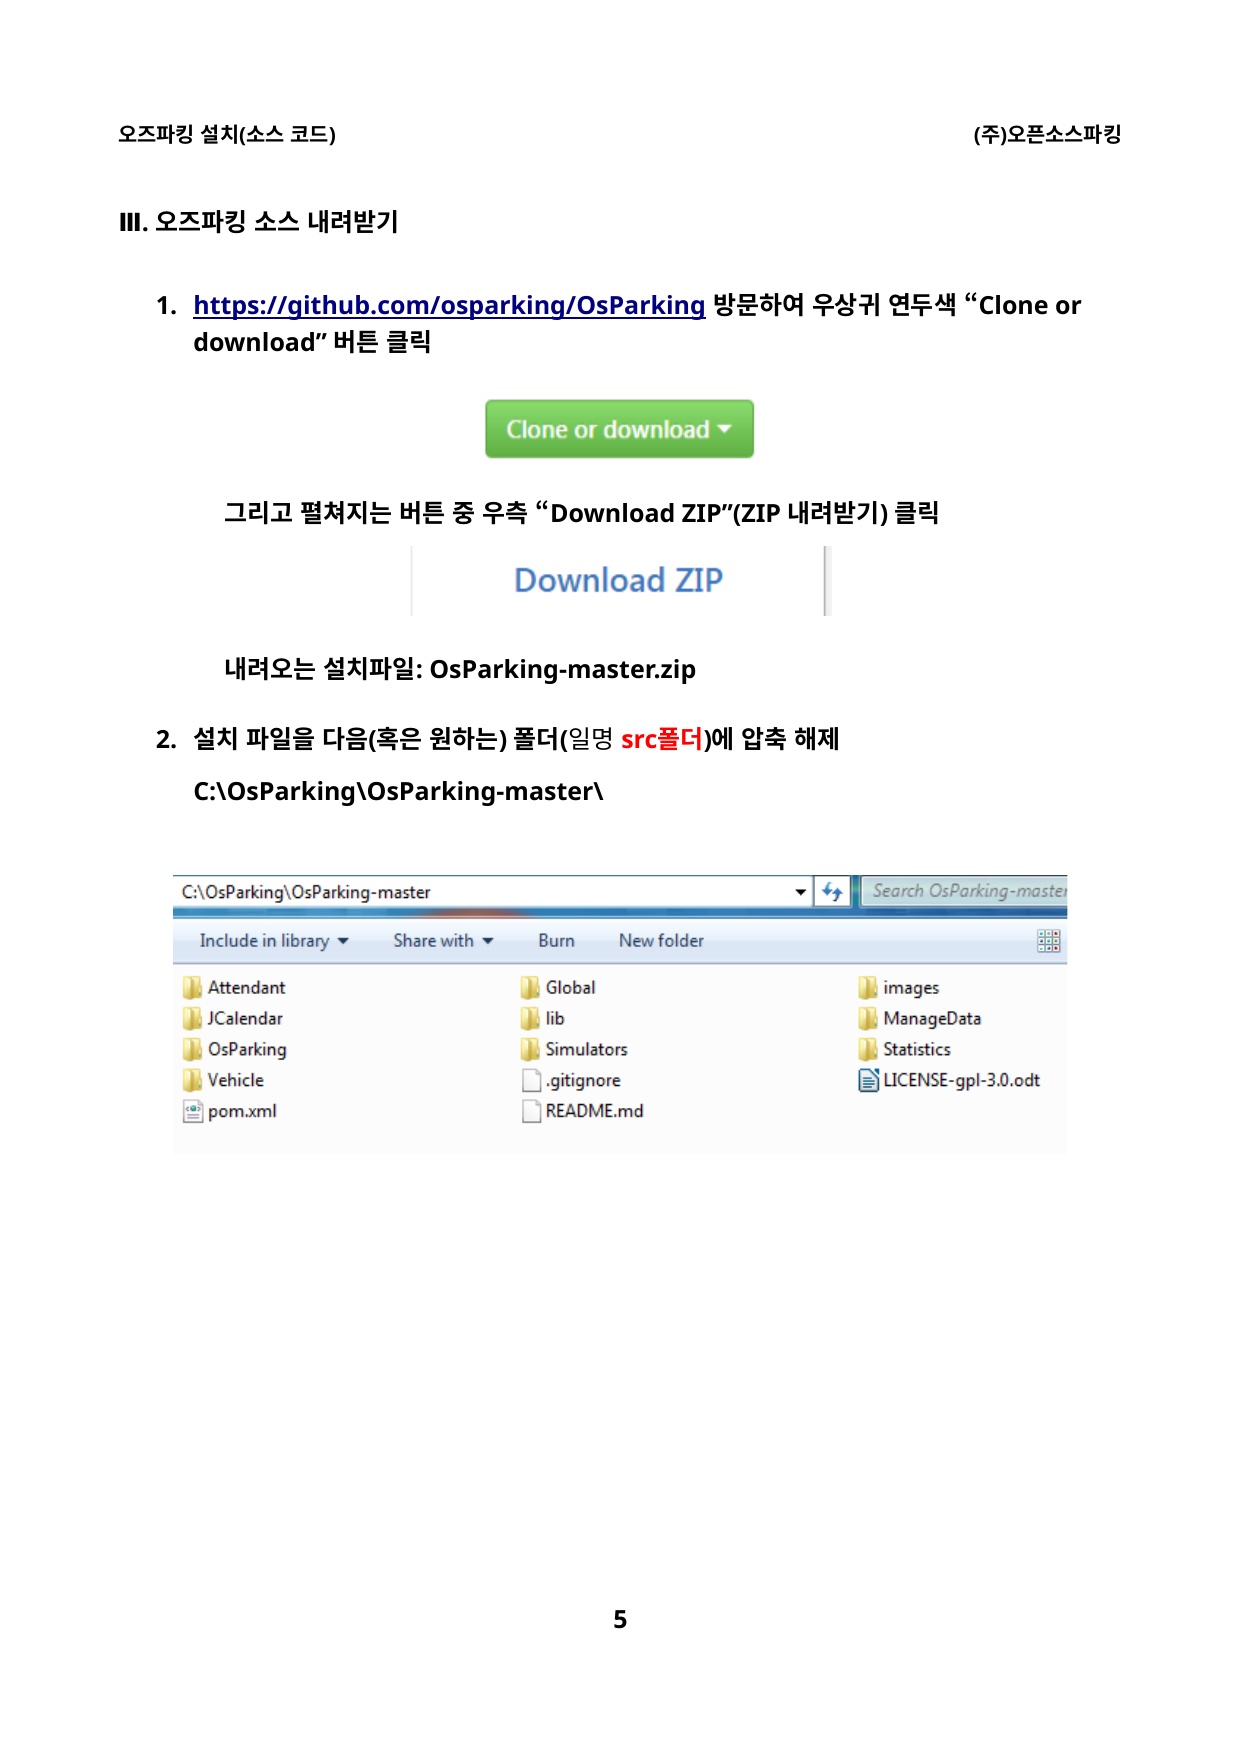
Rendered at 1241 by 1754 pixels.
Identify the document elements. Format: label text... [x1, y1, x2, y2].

text 내려오는 설치파일: OsParking-master.zip [118, 650, 1122, 686]
subtitle Ⅲ. 오즈파킹 소스 내려받기 [118, 203, 1122, 239]
picture [481, 392, 759, 460]
list https://github.com/osparking/OsParking 방문하여 우상귀 연두색 “Clone or download” 버튼 클릭 [156, 286, 1122, 392]
picture [173, 875, 1068, 1154]
picture [408, 546, 832, 616]
list 설치 파일을 다음(혹은 원하는) 폴더(일명 src폴더)에 압축 해제 C:\OsParking\OsParking-master\ [156, 720, 1122, 807]
text 그리고 펼쳐지는 버튼 중 우측 “Download ZIP”(ZIP 내려받기) 클릭 [118, 493, 1122, 547]
